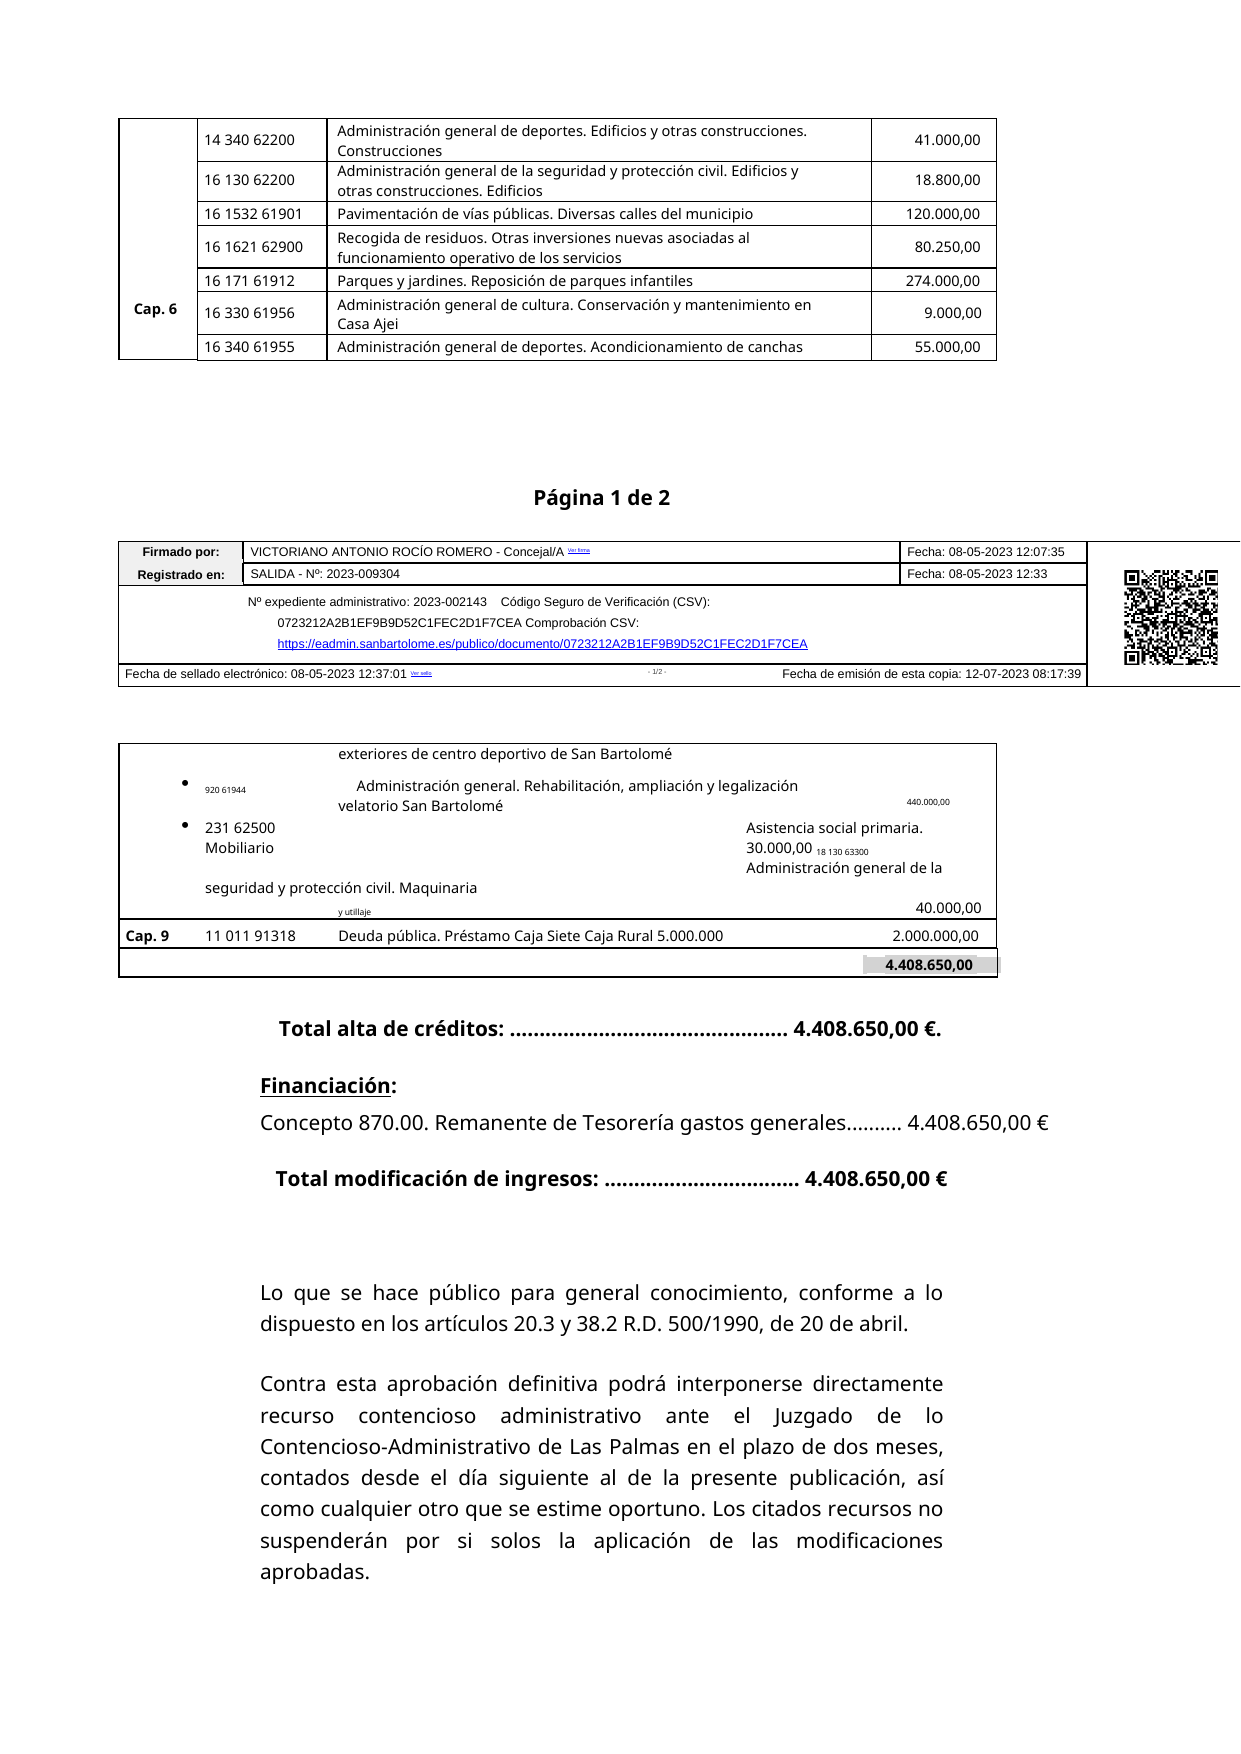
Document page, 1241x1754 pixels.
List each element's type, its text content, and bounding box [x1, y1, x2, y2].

table_cell Registrado en: [119, 566, 242, 582]
table_cell 41.000,00 [872, 119, 996, 161]
table_cell 4.408.650,00 [120, 949, 997, 976]
table_cell 55.000,00 [872, 335, 996, 360]
text Total modificación de ingresos: ................................. 4.408.650,00 € [118, 1164, 1105, 1193]
table_header VICTORIANO ANTONIO ROCÍO ROMERO - Concejal/A Ver firma [244, 542, 899, 562]
text Contra esta aprobación definitiva podrá interponerse directamente recurso contencioso administrativo ante el Juzgado de lo Contencioso-Administrativo de Las Palmas en el plazo de dos meses, contados desde el día siguiente al de la presente publicación, así como cualquier otro que se estime oportuno. Los citados recursos no suspenderán por si solos la aplicación de las modificaciones aprobadas. [260, 1369, 944, 1586]
table_cell 120.000,00 [872, 202, 996, 225]
table_cell Administración general de deportes. Acondicionamiento de canchas [328, 335, 871, 360]
table_header Fecha: 08-05-2023 12:07:35 [901, 542, 1086, 562]
table_cell Cap. 6 [120, 119, 197, 359]
table_cell 16 130 62200 [198, 162, 326, 201]
table_cell Cap. 9 11 011 91318 Deuda pública. Préstamo Caja Siete Caja Rural 5.000.000 2.000.000,00 [120, 920, 996, 947]
table_cell 9.000,00 [872, 292, 996, 334]
table_cell 18.800,00 [872, 162, 996, 201]
table_cell 16 171 61912 [198, 269, 326, 291]
table_cell Fecha de sellado electrónico: 08-05-2023 12:37:01 Ver sello - 1/2 - Fecha de emisión de esta copia: 12-07-2023 08:17:39 [119, 665, 1086, 686]
table_cell 16 340 61955 [198, 335, 326, 360]
table_cell Parques y jardines. Reposición de parques infantiles [328, 269, 871, 291]
table_cell 274.000,00 [872, 269, 996, 291]
table_header exteriores de centro deportivo de San Bartolomé 920 61944 Administración general. Rehabilitación, ampliación y legalización velatorio San Bartolomé 440.000,00 231 62500 Asistencia social primaria. Mobiliario 30.000,00 18 130 63300 Administración general de la seguridad y protección civil. Maquinaria y utillaje 40.000,00 [120, 744, 996, 918]
text Concepto 870.00. Remanente de Tesorería gastos generales.......... 4.408.650,00 € [260, 1108, 1122, 1136]
text Lo que se hace público para general conocimiento, conforme a lo dispuesto en los artículos 20.3 y 38.2 R.D. 500/1990, de 20 de abril. [260, 1278, 944, 1338]
table_cell 16 1532 61901 [198, 202, 326, 225]
table_cell Nº expediente administrativo: 2023-002143 Código Seguro de Verificación (CSV): 0723212A2B1EF9B9D52C1FEC2D1F7CEA Comprobación CSV: https://eadmin.sanbartolome.es/publico/documento/0723212A2B1EF9B9D52C1FEC2D1F7CEA [119, 586, 1086, 663]
text Financiación: [260, 1071, 1122, 1100]
table_header Firmado por: [119, 542, 242, 559]
text Página 1 de 2 [118, 483, 1085, 512]
table_cell 80.250,00 [872, 226, 996, 267]
table_cell Recogida de residuos. Otras inversiones nuevas asociadas al funcionamiento operativo de los servicios [328, 226, 871, 267]
table_cell 16 330 61956 [198, 292, 326, 334]
table_cell 16 1621 62900 [198, 226, 326, 267]
table_cell Fecha: 08-05-2023 12:33 [901, 564, 1086, 584]
table_cell SALIDA - Nº: 2023-009304 [244, 564, 899, 584]
table_cell Pavimentación de vías públicas. Diversas calles del municipio [328, 202, 871, 225]
table_cell 14 340 62200 [198, 119, 326, 161]
table_cell Administración general de deportes. Edificios y otras construcciones. Construcciones [328, 119, 871, 161]
text Total alta de créditos: ............................................... 4.408.650,00 €. [118, 1014, 1103, 1043]
table_cell Administración general de cultura. Conservación y mantenimiento en Casa Ajei [328, 292, 871, 334]
table_cell Administración general de la seguridad y protección civil. Edificios y otras construcciones. Edificios [328, 162, 871, 201]
table_header [1088, 542, 1240, 686]
